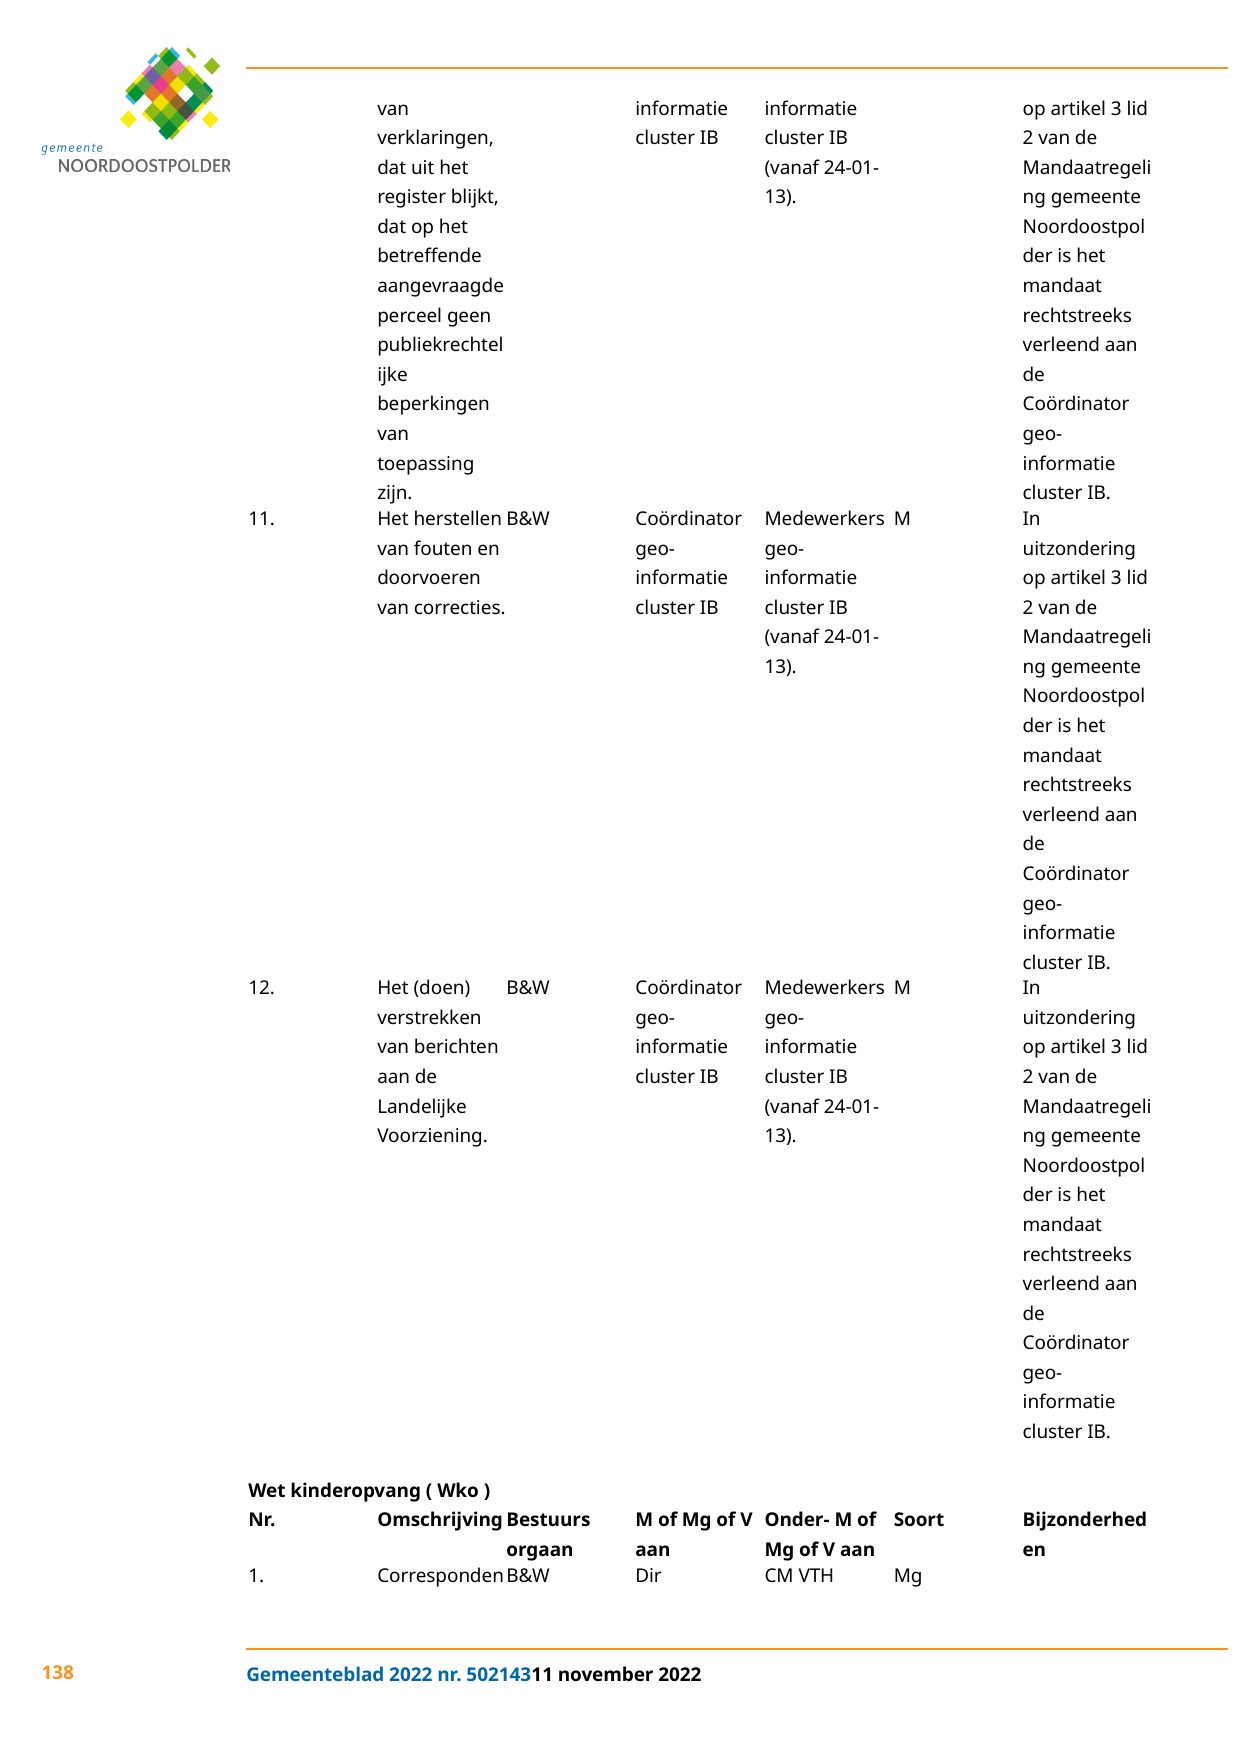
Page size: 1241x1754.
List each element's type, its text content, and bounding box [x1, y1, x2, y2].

table_cell van verklaringen, dat uit het register blijkt, dat op het betreffende aangevraagde perceel geen publiekrechtelijke beperkingen van toepassing zijn. [377, 95, 506, 505]
table_header Bestuurs orgaan [506, 1507, 635, 1562]
text Wet kinderopvang ( Wko ) [248, 1477, 1152, 1503]
table_cell Mg [894, 1562, 1022, 1588]
table_cell B&W [506, 975, 635, 1444]
table_cell B&W [506, 1562, 635, 1588]
table_cell Medewerkers geo-informatie cluster IB (vanaf 24-01-13). [764, 505, 893, 974]
table_header M of Mg of V aan [635, 1507, 764, 1562]
table_cell [248, 95, 377, 505]
table_cell 12. [248, 975, 377, 1444]
table_cell Dir [635, 1562, 764, 1588]
table_cell Coördinator geo-informatie cluster IB [635, 505, 764, 974]
table_cell [894, 95, 1022, 505]
table_cell Medewerkers geo-informatie cluster IB (vanaf 24-01-13). [764, 975, 893, 1444]
table_cell [506, 95, 635, 505]
table_header Bijzonderheden [1023, 1507, 1152, 1562]
table_cell [1023, 1562, 1152, 1588]
table_cell op artikel 3 lid 2 van de Mandaatregeling gemeente Noordoostpolder is het mandaat rechtstreeks verleend aan de Coördinator geo-informatie cluster IB. [1023, 95, 1152, 505]
picture [41, 47, 231, 172]
table_cell informatie cluster IB (vanaf 24-01-13). [764, 95, 893, 505]
table_cell CM VTH [764, 1562, 893, 1588]
table_cell M [894, 505, 1022, 974]
table_cell B&W [506, 505, 635, 974]
table_header Onder- M of Mg of V aan [764, 1507, 893, 1562]
table_cell M [894, 975, 1022, 1444]
table_cell Corresponden [377, 1562, 506, 1588]
table_cell In uitzondering op artikel 3 lid 2 van de Mandaatregeling gemeente Noordoostpolder is het mandaat rechtstreeks verleend aan de Coördinator geo-informatie cluster IB. [1023, 975, 1152, 1444]
table_cell informatie cluster IB [635, 95, 764, 505]
table_cell 1. [248, 1562, 377, 1588]
table_cell Het (doen) verstrekken van berichten aan de Landelijke Voorziening. [377, 975, 506, 1444]
table_header Nr. [248, 1507, 377, 1562]
table_header Omschrijving [377, 1507, 506, 1562]
table_header Soort [894, 1507, 1022, 1562]
table_cell In uitzondering op artikel 3 lid 2 van de Mandaatregeling gemeente Noordoostpolder is het mandaat rechtstreeks verleend aan de Coördinator geo-informatie cluster IB. [1023, 505, 1152, 974]
table_cell Coördinator geo-informatie cluster IB [635, 975, 764, 1444]
table_cell Het herstellen van fouten en doorvoeren van correcties. [377, 505, 506, 974]
table_cell 11. [248, 505, 377, 974]
